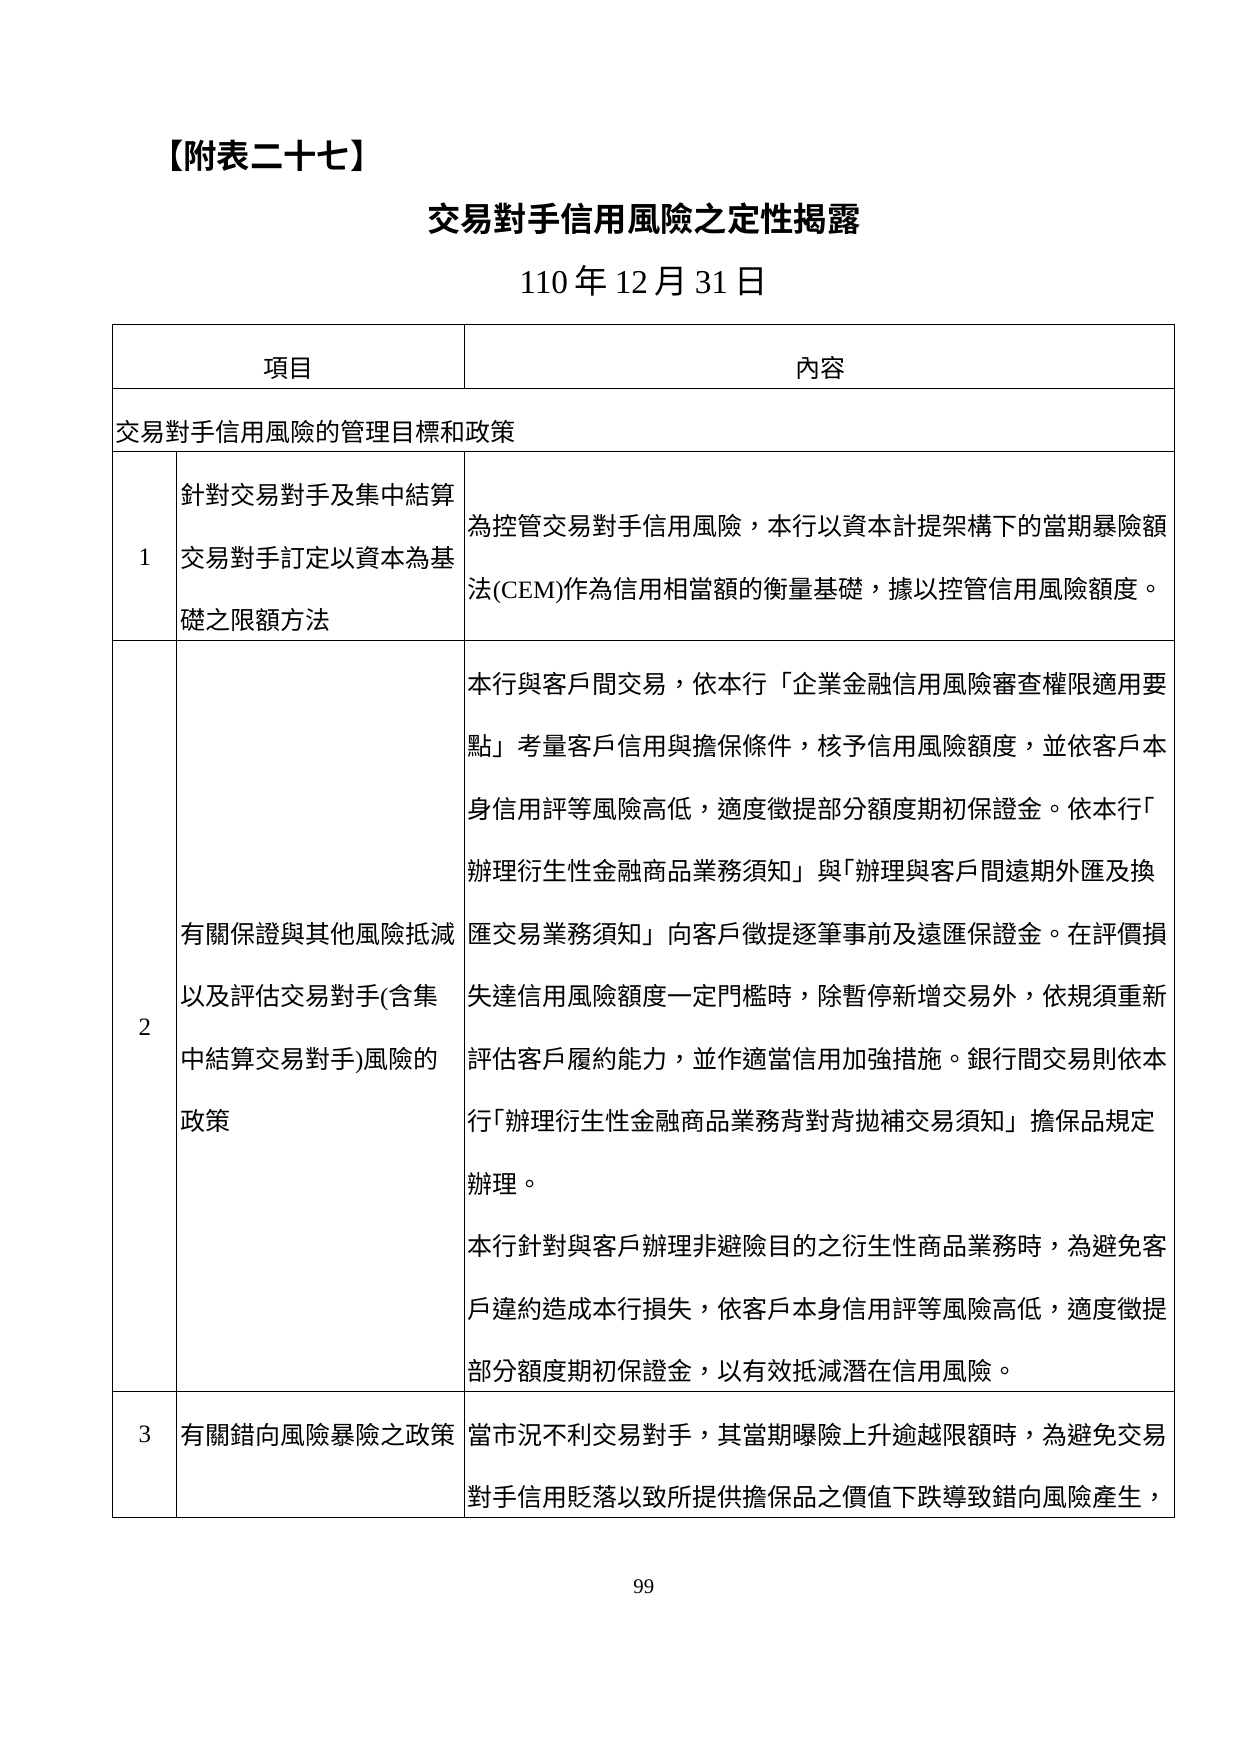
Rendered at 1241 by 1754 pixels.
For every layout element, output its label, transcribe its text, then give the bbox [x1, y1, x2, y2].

text 交易對手信用風險之定性揭露 [150, 175, 1137, 237]
table_cell 針對交易對手及集中結算交易對手訂定以資本為基礎之限額方法 [177, 452, 464, 639]
table_header 項目 [113, 325, 464, 387]
table_cell 交易對手信用風險的管理目標和政策 [113, 389, 1174, 451]
table_cell 當市況不利交易對手，其當期曝險上升逾越限額時，為避免交易對手信用貶落以致所提供擔保品之價值下跌導致錯向風險產生， [465, 1392, 1174, 1517]
table_cell 1 [113, 452, 176, 639]
table_cell 3 [113, 1392, 176, 1517]
table_cell 本行與客戶間交易，依本行「企業金融信用風險審查權限適用要點」考量客戶信用與擔保條件，核予信用風險額度，並依客戶本身信用評等風險高低，適度徵提部分額度期初保證金。依本行｢辦理衍生性金融商品業務須知」與｢辦理與客戶間遠期外匯及換匯交易業務須知」向客戶徵提逐筆事前及遠匯保證金。在評價損失達信用風險額度一定門檻時，除暫停新增交易外，依規須重新評估客戶履約能力，並作適當信用加強措施。銀行間交易則依本行｢辦理衍生性金融商品業務背對背拋補交易須知」擔保品規定辦理。 本行針對與客戶辦理非避險目的之衍生性商品業務時，為避免客戶違約造成本行損失，依客戶本身信用評等風險高低，適度徵提部分額度期初保證金，以有效抵減潛在信用風險。 [465, 641, 1174, 1391]
subtitle 【附表二十七】 [150, 112, 1137, 175]
table_cell 有關錯向風險暴險之政策 [177, 1392, 464, 1517]
table_cell 為控管交易對手信用風險，本行以資本計提架構下的當期暴險額法(CEM)作為信用相當額的衡量基礎，據以控管信用風險額度。 [465, 452, 1174, 639]
text 110年12月31日 [150, 237, 1137, 300]
table_cell 有關保證與其他風險抵減以及評估交易對手(含集中結算交易對手)風險的政策 [177, 641, 464, 1391]
table_header 內容 [465, 325, 1174, 387]
table_cell 2 [113, 641, 176, 1391]
